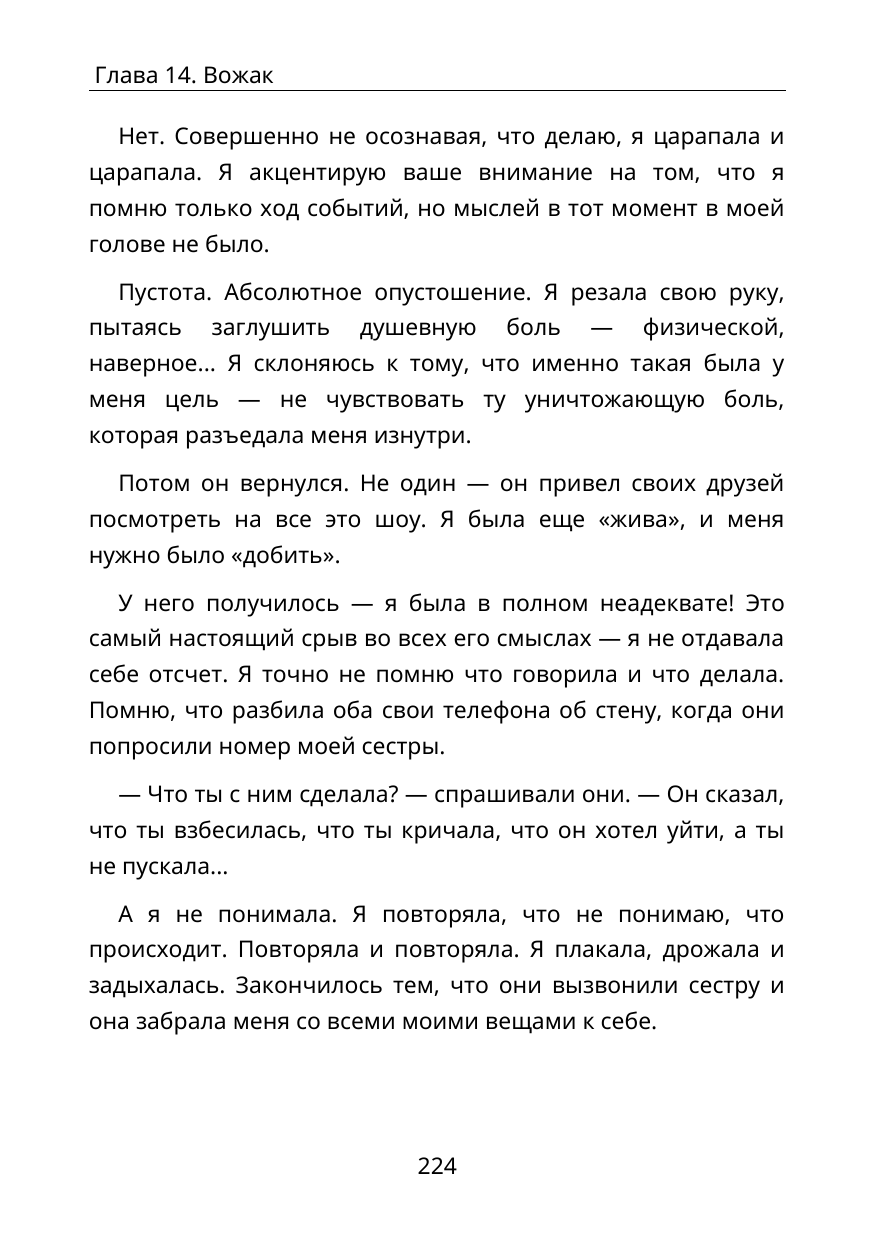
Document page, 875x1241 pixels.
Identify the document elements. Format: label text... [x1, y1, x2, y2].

text У него получилось — я была в полном неадеквате! Это самый настоящий срыв во всех его смыслах — я не отдавала себе отсчет. Я точно не помню что говорила и что делала. Помню, что разбила оба свои телефона об стену, когда они попросили номер моей сестры. [88, 586, 786, 761]
text Нет. Совершенно не осознавая, что делаю, я царапала и царапала. Я акцентирую ваше внимание на том, что я помню только ход событий, но мыслей в тот момент в моей голове не было. [88, 120, 786, 259]
text А я не понимала. Я повторяла, что не понимаю, что происходит. Повторяла и повторяла. Я плакала, дрожала и задыхалась. Закончилось тем, что они вызвонили сестру и она забрала меня со всеми моими вещами к себе. [88, 897, 786, 1037]
text — Что ты с ним сделала? — спрашивали они. — Он сказал, что ты взбесилась, что ты кричала, что он хотел уйти, а ты не пускала... [88, 778, 786, 881]
text Потом он вернулся. Не один — он привел своих друзей посмотреть на все это шоу. Я была еще «жива», и меня нужно было «добить». [88, 467, 786, 570]
text Пустота. Абсолютное опустошение. Я резала свою руку, пытаясь заглушить душевную боль — физической, наверное... Я склоняюсь к тому, что именно такая была у меня цель — не чувствовать ту уничтожающую боль, которая разъедала меня изнутри. [88, 275, 786, 450]
